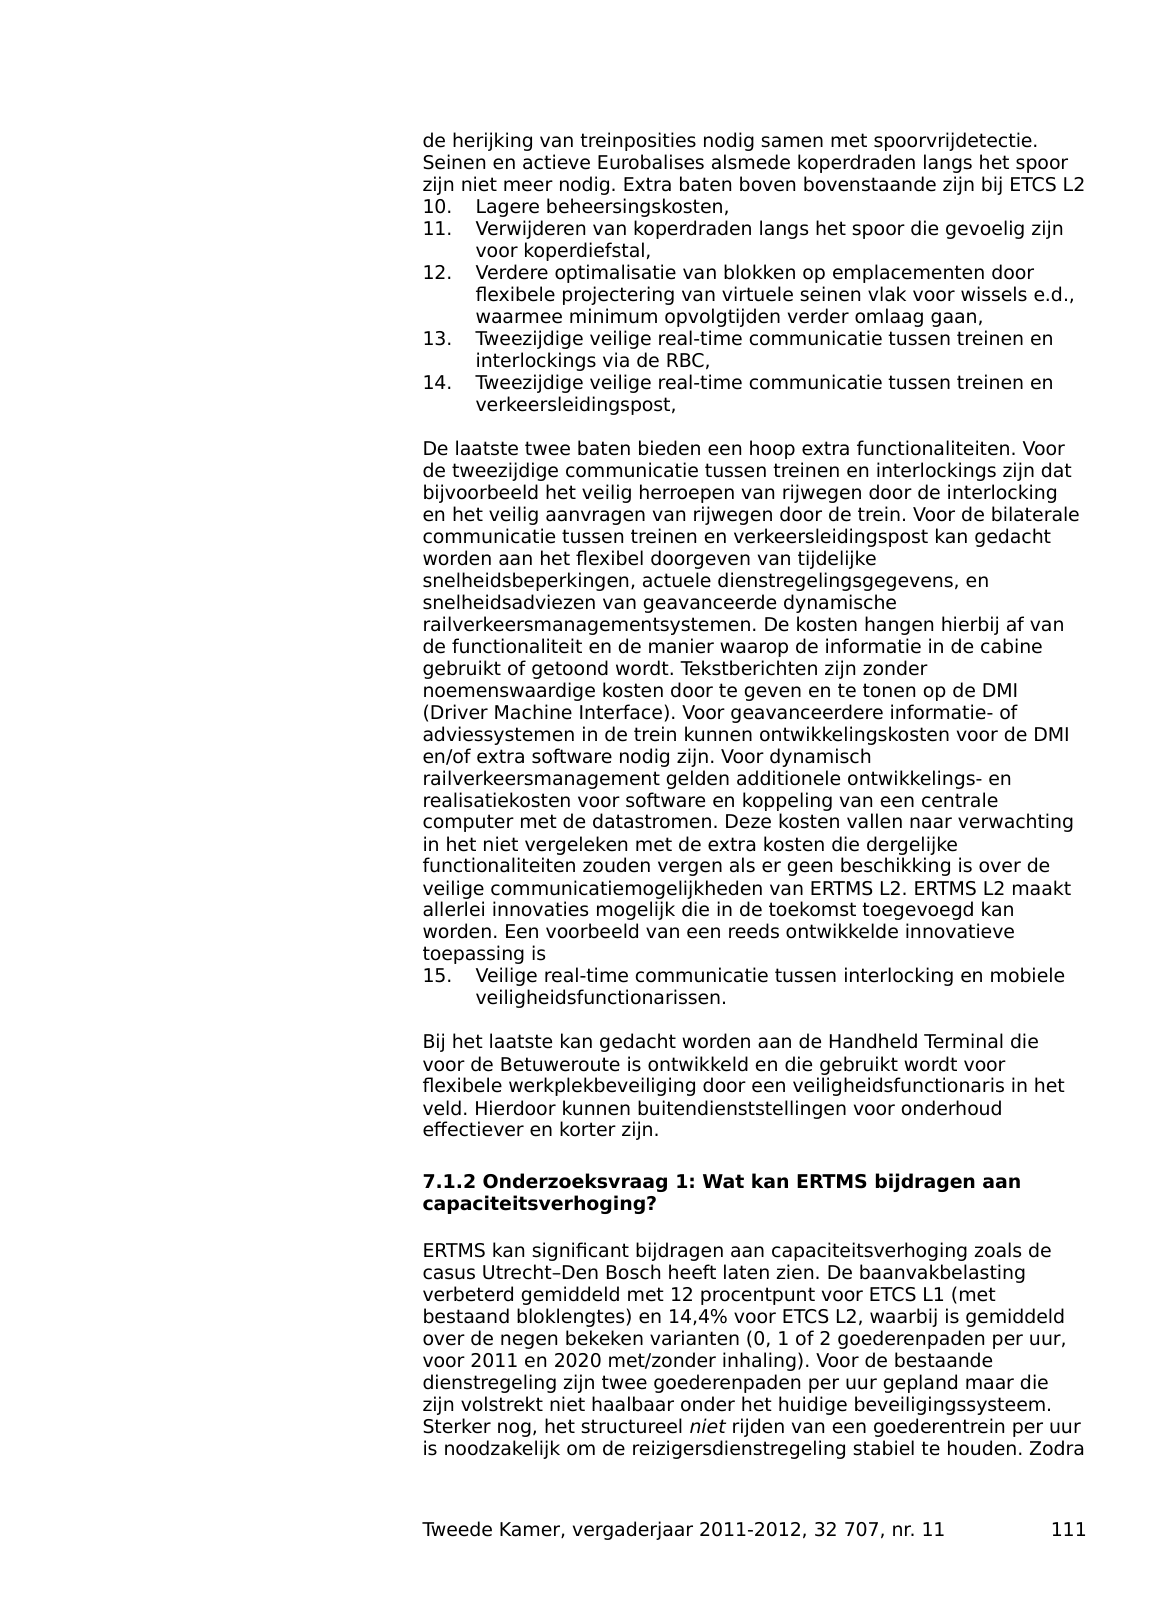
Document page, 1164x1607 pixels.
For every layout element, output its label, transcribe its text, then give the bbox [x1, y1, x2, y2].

text 11. Verwijderen van koperdraden langs het spoor die gevoelig zijn voor koperdiefstal, [422, 218, 1087, 262]
text de herijking van treinposities nodig samen met spoorvrijdetectie. Seinen en actieve Eurobalises alsmede koperdraden langs het spoor zijn niet meer nodig. Extra baten boven bovenstaande zijn bij ETCS L2 [422, 130, 1087, 196]
text 15. Veilige real-time communicatie tussen interlocking en mobiele veiligheidsfunctionarissen. [422, 965, 1087, 1009]
subtitle 7.1.2 Onderzoeksvraag 1: Wat kan ERTMS bijdragen aan capaciteitsverhoging? [422, 1171, 1087, 1215]
text 14. Tweezijdige veilige real-time communicatie tussen treinen en verkeersleidingspost, [422, 372, 1087, 416]
text 10. Lagere beheersingskosten, [422, 196, 1087, 218]
text De laatste twee baten bieden een hoop extra functionaliteiten. Voor de tweezijdige communicatie tussen treinen en interlockings zijn dat bijvoorbeeld het veilig herroepen van rijwegen door de interlocking en het veilig aanvragen van rijwegen door de trein. Voor de bilaterale communicatie tussen treinen en verkeersleidingspost kan gedacht worden aan het flexibel doorgeven van tijdelijke snelheidsbeperkingen, actuele dienstregelingsgegevens, en snelheidsadviezen van geavanceerde dynamische railverkeersmanagementsystemen. De kosten hangen hierbij af van de functionaliteit en de manier waarop de informatie in de cabine gebruikt of getoond wordt. Tekstberichten zijn zonder noemenswaardige kosten door te geven en te tonen op de DMI (Driver Machine Interface). Voor geavanceerdere informatie- of adviessystemen in de trein kunnen ontwikkelingskosten voor de DMI en/of extra software nodig zijn. Voor dynamisch railverkeersmanagement gelden additionele ontwikkelings- en realisatiekosten voor software en koppeling van een centrale computer met de datastromen. Deze kosten vallen naar verwachting in het niet vergeleken met de extra kosten die dergelijke functionaliteiten zouden vergen als er geen beschikking is over de veilige communicatiemogelijkheden van ERTMS L2. ERTMS L2 maakt allerlei innovaties mogelijk die in de toekomst toegevoegd kan worden. Een voorbeeld van een reeds ontwikkelde innovatieve toepassing is [422, 438, 1087, 965]
text ERTMS kan significant bijdragen aan capaciteitsverhoging zoals de casus Utrecht–Den Bosch heeft laten zien. De baanvakbelasting verbeterd gemiddeld met 12 procentpunt voor ETCS L1 (met bestaand bloklengtes) en 14,4% voor ETCS L2, waarbij is gemiddeld over de negen bekeken varianten (0, 1 of 2 goederenpaden per uur, voor 2011 en 2020 met/zonder inhaling). Voor de bestaande dienstregeling zijn twee goederenpaden per uur gepland maar die zijn volstrekt niet haalbaar onder het huidige beveiligingssysteem. Sterker nog, het structureel niet rijden van een goederentrein per uur is noodzakelijk om de reizigersdienstregeling stabiel te houden. Zodra [422, 1240, 1087, 1460]
text Bij het laatste kan gedacht worden aan de Handheld Terminal die voor de Betuweroute is ontwikkeld en die gebruikt wordt voor flexibele werkplekbeveiliging door een veiligheidsfunctionaris in het veld. Hierdoor kunnen buitendienststellingen voor onderhoud effectiever en korter zijn. [422, 1031, 1087, 1141]
text 12. Verdere optimalisatie van blokken op emplacementen door flexibele projectering van virtuele seinen vlak voor wissels e.d., waarmee minimum opvolgtijden verder omlaag gaan, [422, 262, 1087, 328]
text 13. Tweezijdige veilige real-time communicatie tussen treinen en interlockings via de RBC, [422, 328, 1087, 372]
